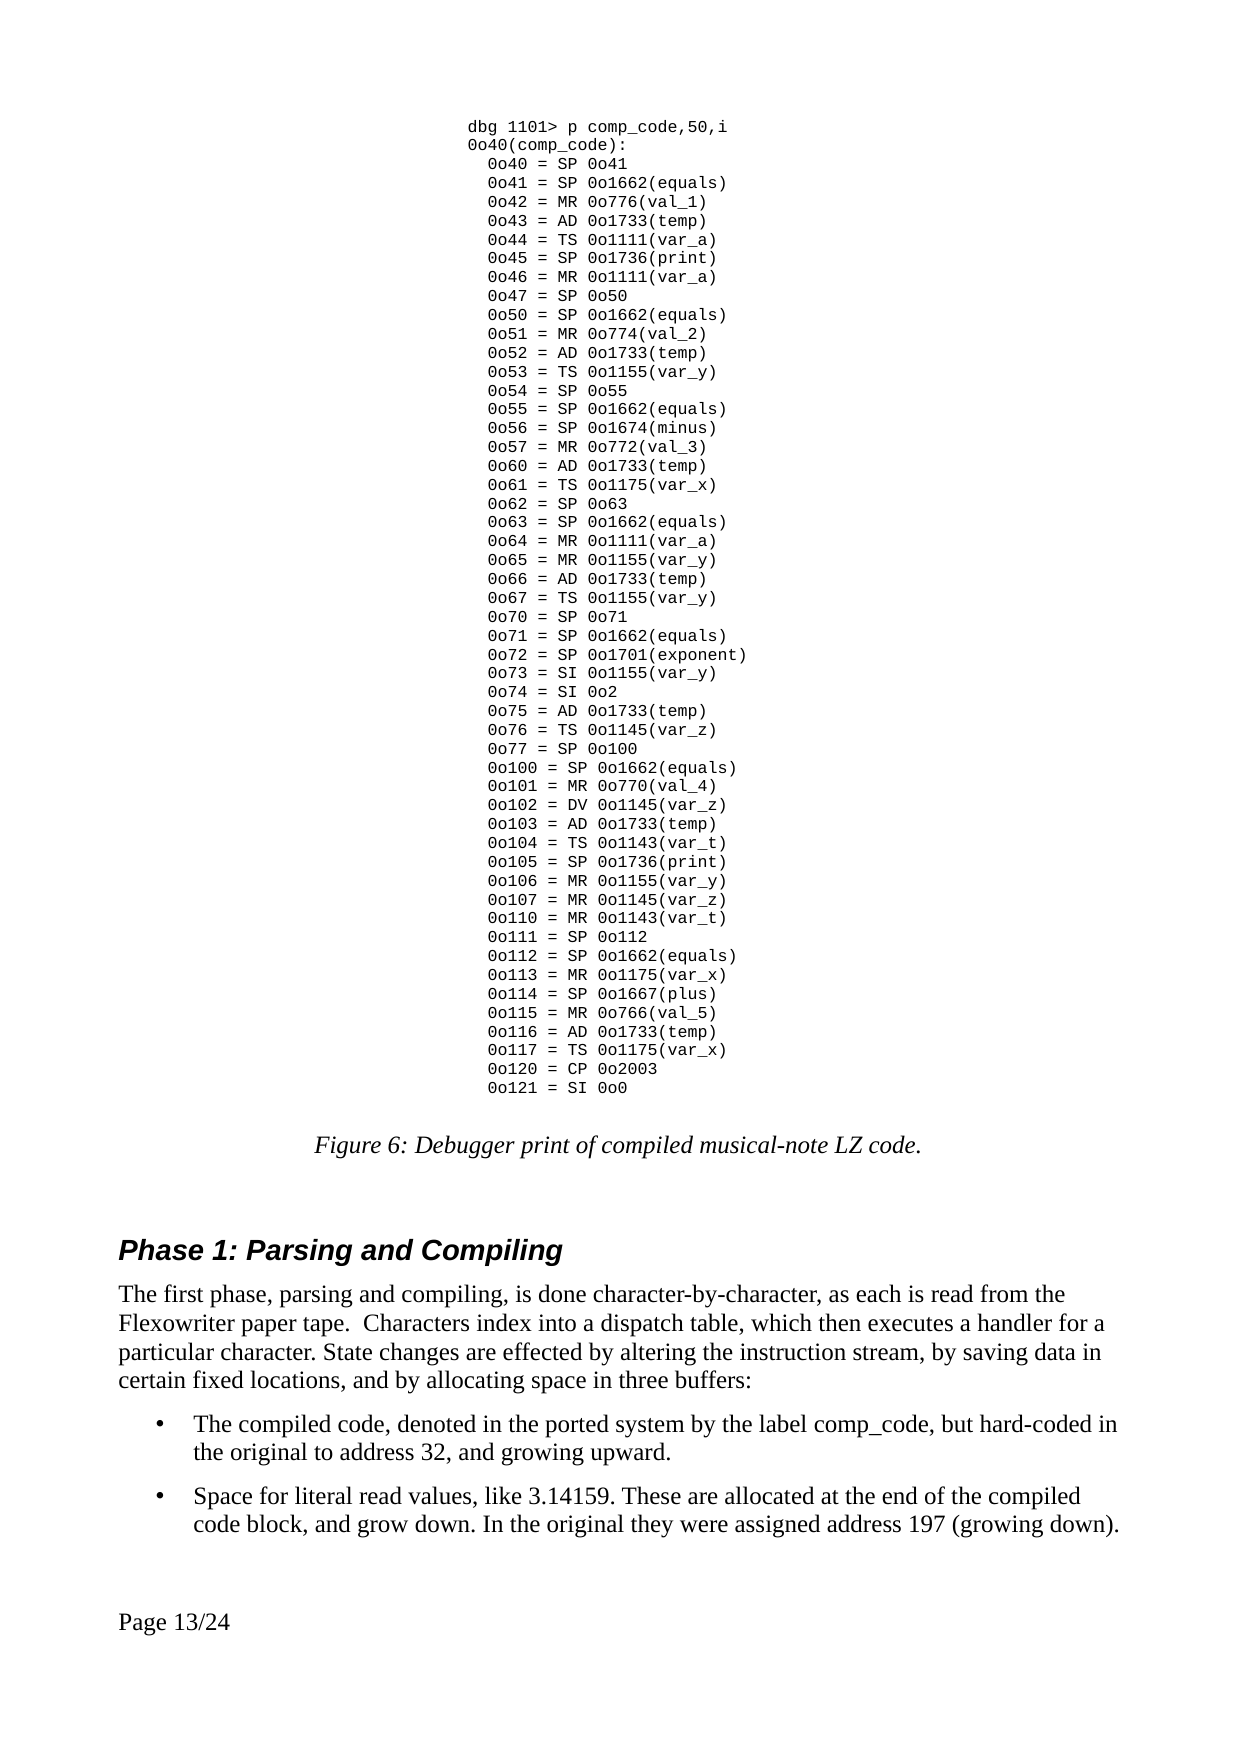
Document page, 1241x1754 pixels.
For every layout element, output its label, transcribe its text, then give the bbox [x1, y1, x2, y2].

text Figure 6: Debugger print of compiled musical-note LZ code. [314, 131, 926, 1159]
text The first phase, parsing and compiling, is done character-by-character, as each is read from the Flexowriter paper tape. Characters index into a dispatch table, which then executes a handler for a particular character. State changes are effected by altering the instruction stream, by saving data in certain fixed locations, and by allocating space in three buffers: [118, 1279, 1122, 1394]
list The compiled code, denoted in the ported system by the label comp_code, but hard-coded in the original to address 32, and growing upward. [156, 1409, 1122, 1466]
list Space for literal read values, like 3.14159. These are allocated at the end of the compiled code block, and grow down. In the original they were assigned address 197 (growing down). [156, 1481, 1122, 1538]
subtitle Phase 1: Parsing and Compiling [118, 1233, 1122, 1267]
